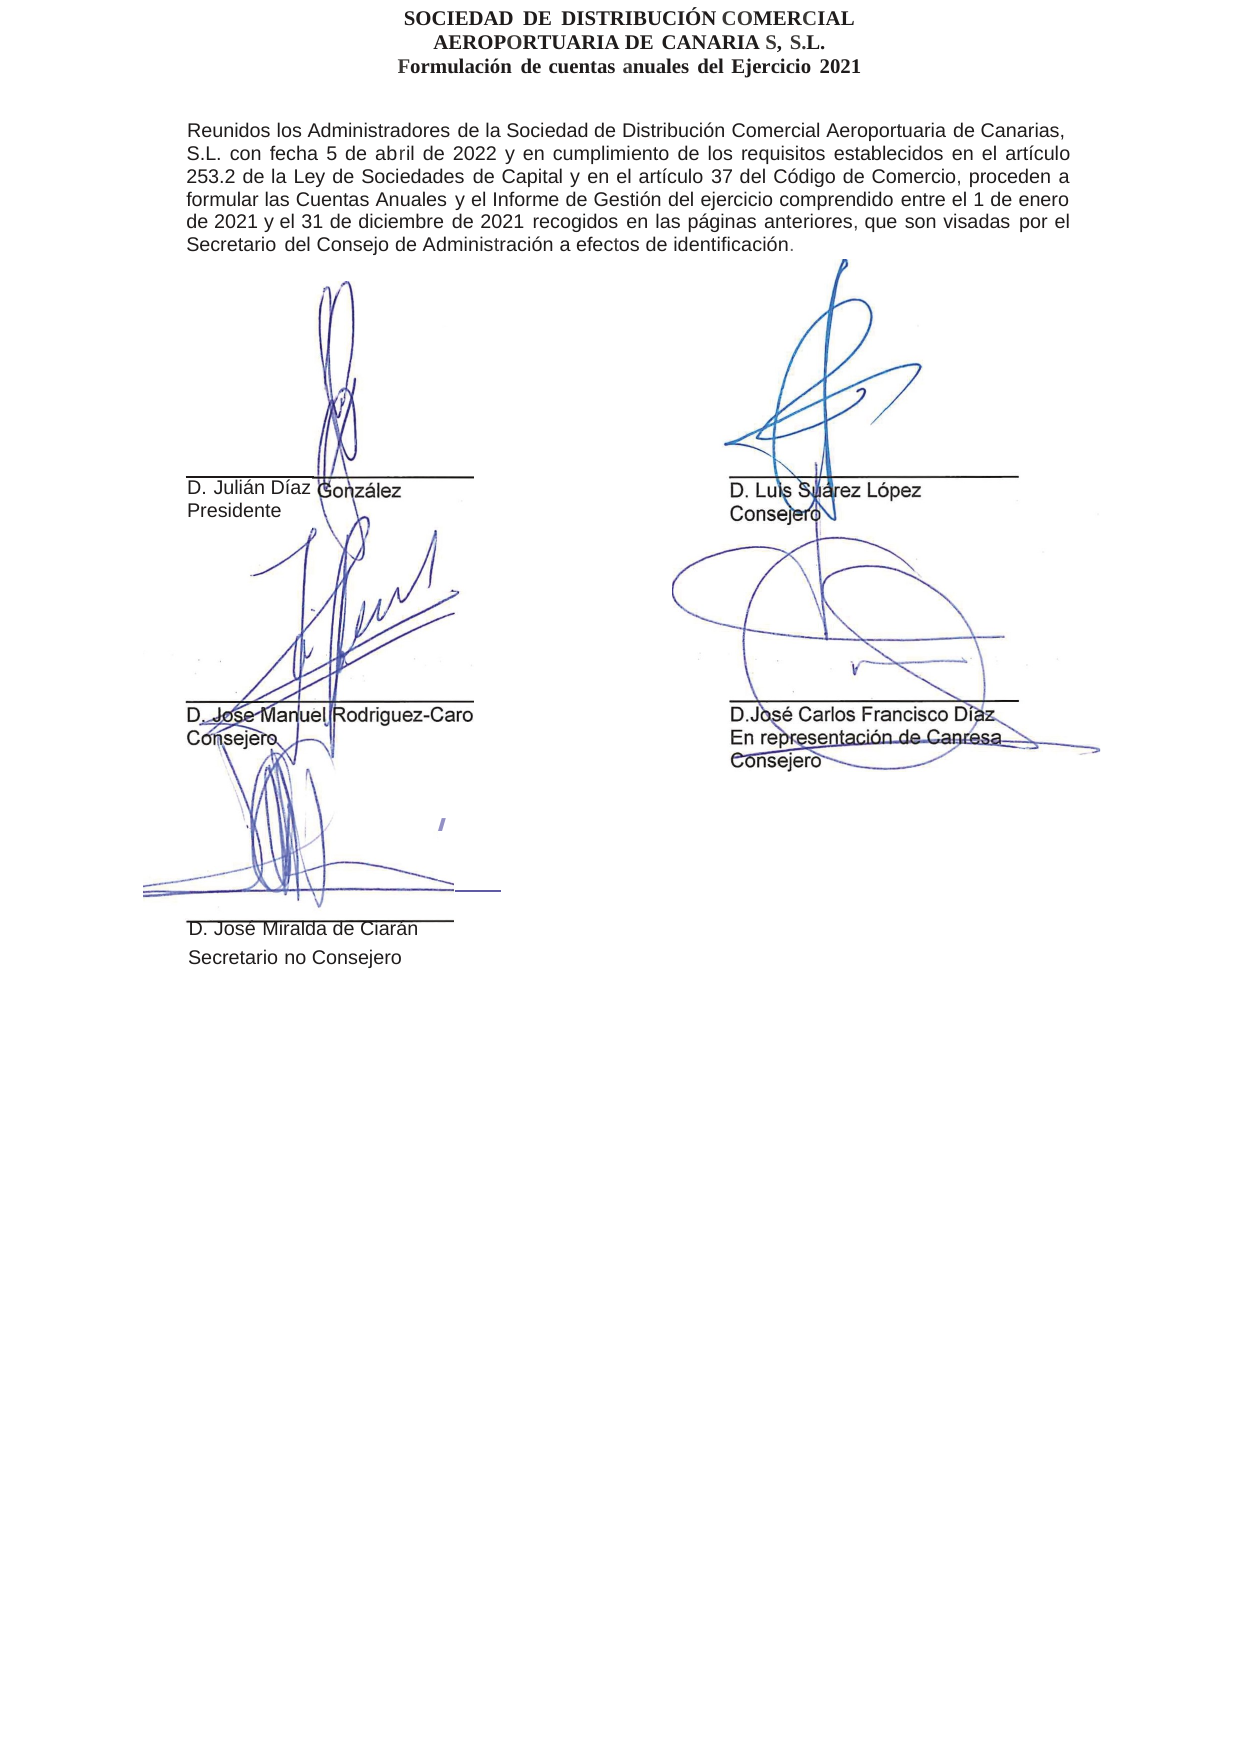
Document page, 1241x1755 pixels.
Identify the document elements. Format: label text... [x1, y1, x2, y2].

text S.L. con fecha 5 de abril de 2022 y en cumplimiento de los requisitos establecidos en el artículo 253.2 de la Ley de Sociedades de Capital y en el artículo 37 del Código de Comercio, proceden a formular las Cuentas Anuales y el Informe de Gestión del ejercicio comprendido entre el 1 de enero de 2021 y el 31 de diciembre de 2021 recogidos en las páginas anteriores, que son visadas por el Secretario del Consejo de Administración a efectos de identificación. [186, 142, 1070, 256]
subtitle SOCIEDAD DE DISTRIBUCIÓN COMERCIAL AEROPORTUARIA DE CANARIA S, S.L. [371, 6, 888, 54]
text Reunidos los Administradores de la Sociedad de Distribución Comercial Aeroportuaria de Canarias, [187, 121, 1111, 142]
text D. José Miralda de Ciarán Secretario no Consejero [188, 917, 506, 968]
subtitle I [17, 814, 143, 835]
subtitle I [474, 814, 867, 835]
subtitle Formulación de cuentas anuales del Ejercicio 2021 [371, 55, 888, 78]
